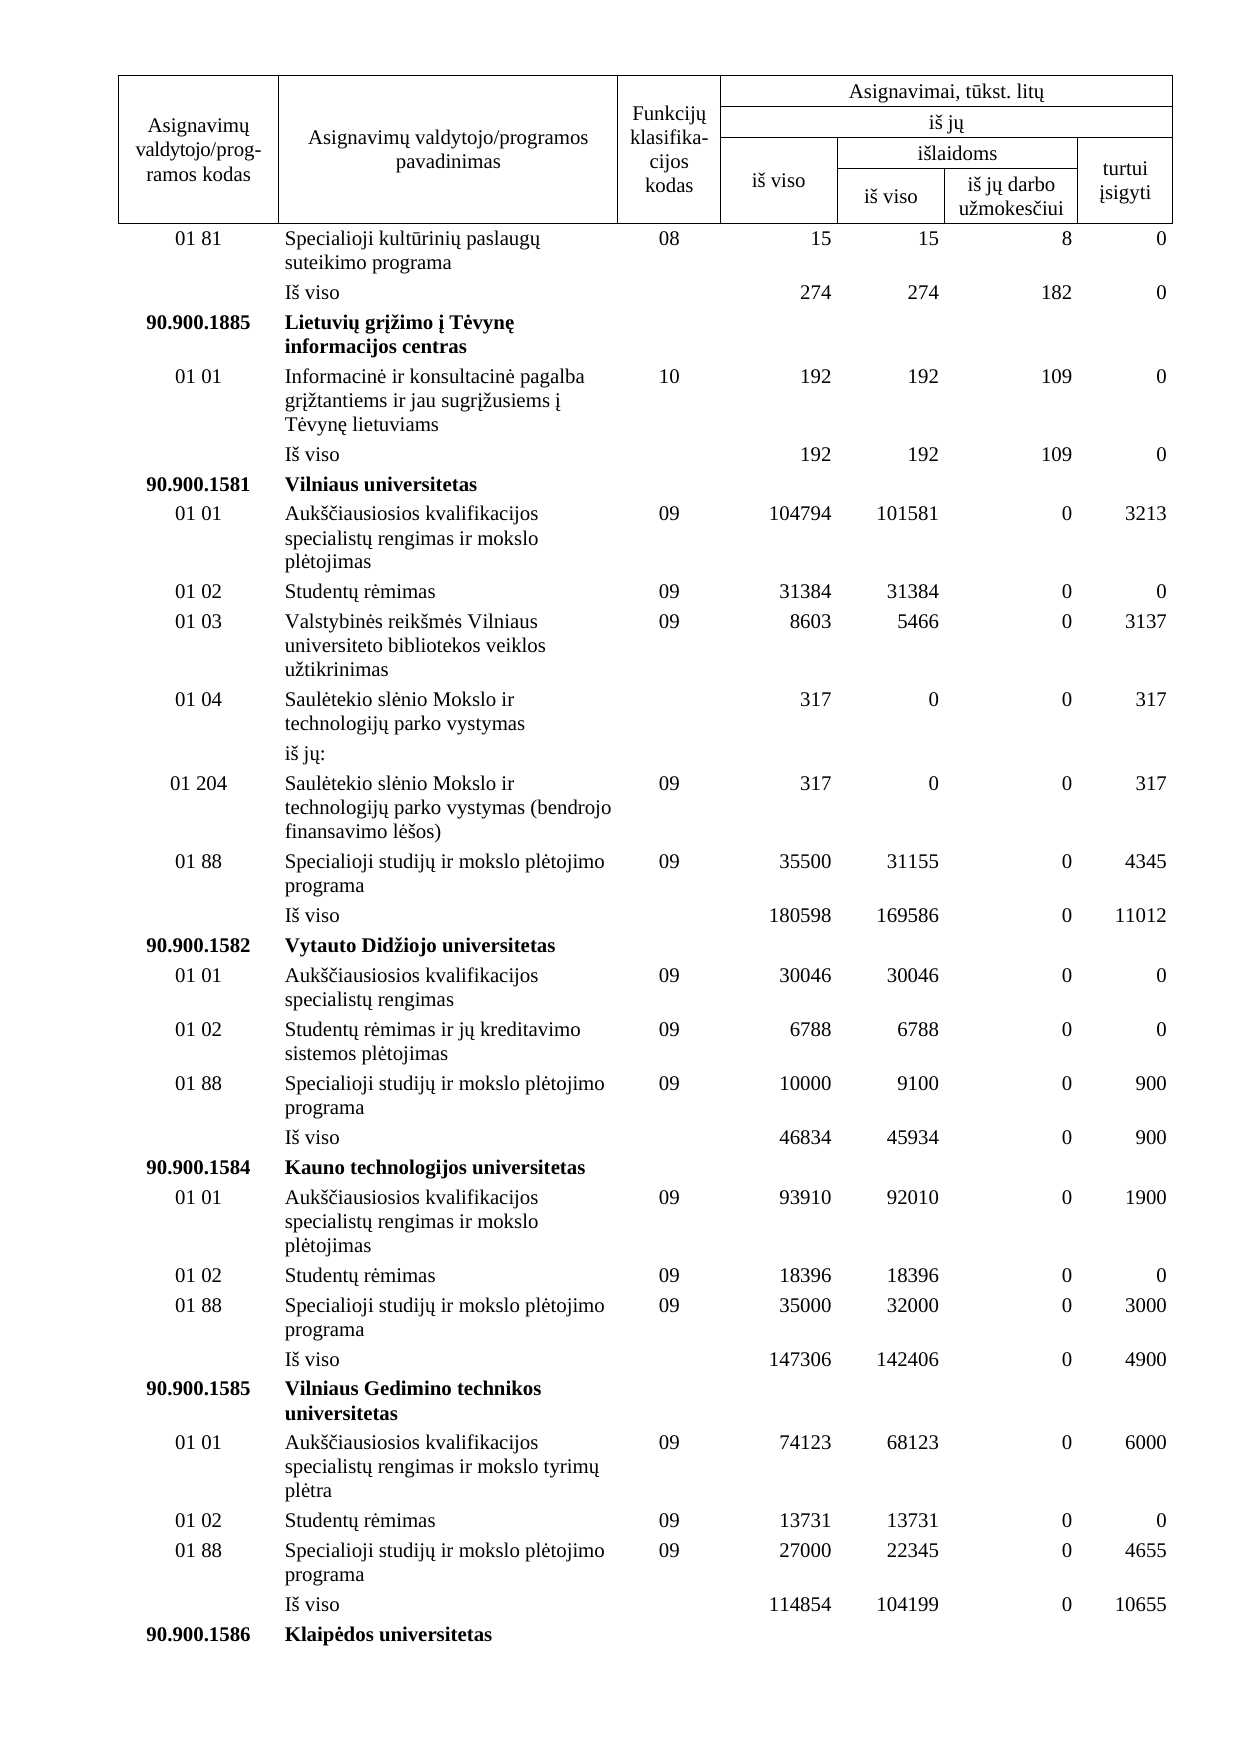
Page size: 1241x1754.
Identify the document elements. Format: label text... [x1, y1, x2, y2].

table_cell Aukščiausiosios kvalifikacijos specialistų rengimas [279, 960, 618, 1014]
table_cell 09 [618, 1290, 720, 1343]
table_cell 0 [945, 684, 1078, 738]
table_cell 6788 [720, 1014, 837, 1068]
table_cell 4655 [1078, 1535, 1172, 1589]
table_cell 182 [945, 277, 1078, 307]
table_cell [618, 469, 720, 498]
table_cell 0 [945, 1344, 1078, 1373]
table_cell 09 [618, 768, 720, 846]
table_cell [945, 307, 1078, 361]
table_cell 15 [837, 224, 944, 277]
table_cell [945, 738, 1078, 768]
table_cell Vytauto Didžiojo universitetas [279, 930, 618, 960]
table_cell [618, 1589, 720, 1619]
table_cell 0 [945, 499, 1078, 576]
table_cell 3137 [1078, 606, 1172, 684]
table_cell 180598 [720, 900, 837, 930]
table_cell 900 [1078, 1068, 1172, 1122]
table_cell 09 [618, 1535, 720, 1589]
table_cell 01 81 [118, 224, 278, 277]
table_cell [618, 277, 720, 307]
table_cell Aukščiausiosios kvalifikacijos specialistų rengimas ir mokslo plėtojimas [279, 499, 618, 576]
table_cell 22345 [837, 1535, 944, 1589]
table_cell [837, 738, 944, 768]
table_cell [618, 1374, 720, 1427]
table_cell Saulėtekio slėnio Mokslo ir technologijų parko vystymas [279, 684, 618, 738]
table_cell [720, 930, 837, 960]
table_cell 09 [618, 960, 720, 1014]
table_cell 10000 [720, 1068, 837, 1122]
table_cell 274 [720, 277, 837, 307]
table_cell 15 [720, 224, 837, 277]
table_cell 0 [945, 606, 1078, 684]
table_cell 18396 [720, 1260, 837, 1289]
table_cell Klaipėdos universitetas [279, 1619, 618, 1649]
table_cell 4345 [1078, 846, 1172, 900]
table_cell 0 [945, 1505, 1078, 1535]
table_cell 35500 [720, 846, 837, 900]
table_cell [720, 1152, 837, 1182]
table_cell 6788 [837, 1014, 944, 1068]
table_cell Specialioji studijų ir mokslo plėtojimo programa [279, 1535, 618, 1589]
table_cell 31155 [837, 846, 944, 900]
table_header Funkcijų klasifika-cijos kodas [618, 76, 720, 223]
table_cell [618, 930, 720, 960]
table_cell 10 [618, 361, 720, 439]
table_cell Iš viso [279, 439, 618, 468]
table_cell [1078, 1152, 1172, 1182]
table_cell išlaidoms [838, 138, 1077, 168]
table_cell 09 [618, 1014, 720, 1068]
table_cell [1078, 930, 1172, 960]
table_cell 0 [945, 576, 1078, 606]
table_cell 0 [945, 846, 1078, 900]
table_cell [1078, 469, 1172, 498]
table_cell [837, 1619, 944, 1649]
table_cell Valstybinės reikšmės Vilniaus universiteto bibliotekos veiklos užtikrinimas [279, 606, 618, 684]
table_cell 0 [945, 1535, 1078, 1589]
table_cell Iš viso [279, 900, 618, 930]
table_cell 13731 [720, 1505, 837, 1535]
table_cell 68123 [837, 1428, 944, 1505]
table_cell Aukščiausiosios kvalifikacijos specialistų rengimas ir mokslo tyrimų plėtra [279, 1428, 618, 1505]
table_cell [1078, 1374, 1172, 1427]
table_cell [618, 684, 720, 738]
table_cell 0 [1078, 277, 1172, 307]
table_cell 109 [945, 361, 1078, 439]
table_cell 09 [618, 846, 720, 900]
table_cell [618, 1122, 720, 1152]
table_cell 317 [1078, 684, 1172, 738]
table_cell 4900 [1078, 1344, 1172, 1373]
table_cell [720, 738, 837, 768]
table_cell 90.900.1582 [118, 930, 278, 960]
table_cell 0 [945, 900, 1078, 930]
table_cell 5466 [837, 606, 944, 684]
table_cell Specialioji studijų ir mokslo plėtojimo programa [279, 846, 618, 900]
table_cell 90.900.1585 [118, 1374, 278, 1427]
table_cell [118, 1344, 278, 1373]
table_cell Vilniaus Gedimino technikos universitetas [279, 1374, 618, 1427]
table_cell [118, 1122, 278, 1152]
table_cell 09 [618, 606, 720, 684]
table_cell [1078, 738, 1172, 768]
table_cell 0 [945, 1068, 1078, 1122]
table_cell 13731 [837, 1505, 944, 1535]
table_cell 01 01 [118, 960, 278, 1014]
table_cell 104794 [720, 499, 837, 576]
table_cell [618, 439, 720, 468]
table_cell [837, 1374, 944, 1427]
table_header Asignavimų valdytojo/prog-ramos kodas [119, 76, 278, 223]
table_cell 0 [1078, 1260, 1172, 1289]
table_cell 30046 [720, 960, 837, 1014]
table_cell 0 [1078, 439, 1172, 468]
table_cell Studentų rėmimas [279, 1260, 618, 1289]
table_cell 90.900.1885 [118, 307, 278, 361]
table_cell [720, 1619, 837, 1649]
table_cell [618, 900, 720, 930]
table_cell 09 [618, 1182, 720, 1260]
table_cell Iš viso [279, 1344, 618, 1373]
table_cell Vilniaus universitetas [279, 469, 618, 498]
table_cell 08 [618, 224, 720, 277]
table_cell iš viso [721, 138, 837, 223]
table_cell [618, 1619, 720, 1649]
table_cell Studentų rėmimas ir jų kreditavimo sistemos plėtojimas [279, 1014, 618, 1068]
table_cell 3000 [1078, 1290, 1172, 1343]
table_cell 01 04 [118, 684, 278, 738]
table_cell 0 [945, 1589, 1078, 1619]
table_cell [118, 1589, 278, 1619]
table_cell 18396 [837, 1260, 944, 1289]
table_cell 31384 [720, 576, 837, 606]
table_cell [618, 1152, 720, 1182]
table_cell Informacinė ir konsultacinė pagalba grįžtantiems ir jau sugrįžusiems į Tėvynę lietuviams [279, 361, 618, 439]
table_cell 0 [945, 960, 1078, 1014]
table_cell [720, 307, 837, 361]
table_cell 09 [618, 576, 720, 606]
table_cell [720, 1374, 837, 1427]
table_cell [1078, 1619, 1172, 1649]
table_cell 32000 [837, 1290, 944, 1343]
table_cell 10655 [1078, 1589, 1172, 1619]
table_cell 0 [1078, 361, 1172, 439]
table_cell Iš viso [279, 277, 618, 307]
table_cell Specialioji studijų ir mokslo plėtojimo programa [279, 1068, 618, 1122]
table_cell 01 01 [118, 1182, 278, 1260]
table_cell 142406 [837, 1344, 944, 1373]
table_cell 01 03 [118, 606, 278, 684]
table_cell 9100 [837, 1068, 944, 1122]
table_cell 109 [945, 439, 1078, 468]
table_cell iš jų [721, 107, 1172, 137]
table_cell Kauno technologijos universitetas [279, 1152, 618, 1182]
table_cell 274 [837, 277, 944, 307]
table_cell 3213 [1078, 499, 1172, 576]
table_cell 01 02 [118, 1505, 278, 1535]
table_cell [118, 900, 278, 930]
table_cell [118, 439, 278, 468]
table_cell [945, 930, 1078, 960]
table_cell 92010 [837, 1182, 944, 1260]
table_cell 90.900.1581 [118, 469, 278, 498]
table_cell 35000 [720, 1290, 837, 1343]
table_cell 0 [945, 1428, 1078, 1505]
table_cell 0 [945, 1122, 1078, 1152]
table_cell 114854 [720, 1589, 837, 1619]
table_cell 01 204 [118, 768, 278, 846]
table_cell iš jų darbo užmokesčiui [945, 169, 1077, 223]
table_cell [945, 1152, 1078, 1182]
table_cell 01 01 [118, 361, 278, 439]
table_cell 09 [618, 499, 720, 576]
table_cell [118, 277, 278, 307]
table_cell 0 [1078, 1014, 1172, 1068]
table_cell 27000 [720, 1535, 837, 1589]
table_cell 45934 [837, 1122, 944, 1152]
table_cell 0 [945, 1182, 1078, 1260]
table_cell Studentų rėmimas [279, 1505, 618, 1535]
table_cell [945, 1619, 1078, 1649]
table_cell 0 [1078, 1505, 1172, 1535]
table_cell 30046 [837, 960, 944, 1014]
table_cell 01 02 [118, 1260, 278, 1289]
table_cell 09 [618, 1428, 720, 1505]
table_cell 0 [945, 1290, 1078, 1343]
table_cell 0 [945, 1014, 1078, 1068]
table_cell 8603 [720, 606, 837, 684]
table_cell 01 88 [118, 846, 278, 900]
table_cell [118, 738, 278, 768]
table_cell Aukščiausiosios kvalifikacijos specialistų rengimas ir mokslo plėtojimas [279, 1182, 618, 1260]
table_cell 90.900.1586 [118, 1619, 278, 1649]
table_cell [720, 469, 837, 498]
table_cell 01 01 [118, 499, 278, 576]
table_cell 104199 [837, 1589, 944, 1619]
table_cell [618, 1344, 720, 1373]
table_cell 0 [1078, 224, 1172, 277]
table_cell Saulėtekio slėnio Mokslo ir technologijų parko vystymas (bendrojo finansavimo lėšos) [279, 768, 618, 846]
table_cell [945, 469, 1078, 498]
table_cell turtui įsigyti [1078, 138, 1172, 223]
table_cell Studentų rėmimas [279, 576, 618, 606]
table_cell Specialioji studijų ir mokslo plėtojimo programa [279, 1290, 618, 1343]
table_cell Iš viso [279, 1122, 618, 1152]
table_cell iš jų: [279, 738, 618, 768]
table_cell 01 02 [118, 1014, 278, 1068]
table_cell 0 [1078, 960, 1172, 1014]
table_cell iš viso [838, 169, 944, 223]
table_cell 6000 [1078, 1428, 1172, 1505]
table_cell [837, 930, 944, 960]
table_cell 31384 [837, 576, 944, 606]
table_cell 90.900.1584 [118, 1152, 278, 1182]
table_cell 169586 [837, 900, 944, 930]
table_cell 0 [945, 768, 1078, 846]
table_cell 192 [720, 361, 837, 439]
table_cell [618, 307, 720, 361]
table_cell 317 [1078, 768, 1172, 846]
table_cell 11012 [1078, 900, 1172, 930]
table_header Asignavimai, tūkst. litų [721, 76, 1172, 106]
table_cell 192 [837, 439, 944, 468]
table_cell 01 01 [118, 1428, 278, 1505]
table_cell 0 [837, 684, 944, 738]
table_cell [837, 469, 944, 498]
table_cell 01 88 [118, 1068, 278, 1122]
table_cell [945, 1374, 1078, 1427]
table_cell 01 02 [118, 576, 278, 606]
table_cell 192 [720, 439, 837, 468]
table_cell [837, 307, 944, 361]
table_cell 192 [837, 361, 944, 439]
table_cell 900 [1078, 1122, 1172, 1152]
table_cell 147306 [720, 1344, 837, 1373]
table_cell [1078, 307, 1172, 361]
table_cell Iš viso [279, 1589, 618, 1619]
table_cell 09 [618, 1068, 720, 1122]
table_header Asignavimų valdytojo/programos pavadinimas [279, 76, 617, 223]
table_cell 93910 [720, 1182, 837, 1260]
table_cell 0 [1078, 576, 1172, 606]
table_cell 0 [945, 1260, 1078, 1289]
table_cell 09 [618, 1505, 720, 1535]
table_cell 101581 [837, 499, 944, 576]
table_cell 317 [720, 684, 837, 738]
table_cell 74123 [720, 1428, 837, 1505]
table_cell 0 [837, 768, 944, 846]
table_cell Lietuvių grįžimo į Tėvynę informacijos centras [279, 307, 618, 361]
table_cell 46834 [720, 1122, 837, 1152]
table_cell 8 [945, 224, 1078, 277]
table_cell [837, 1152, 944, 1182]
table_cell 09 [618, 1260, 720, 1289]
table_cell 01 88 [118, 1535, 278, 1589]
table_cell 01 88 [118, 1290, 278, 1343]
table_cell 1900 [1078, 1182, 1172, 1260]
table_cell 317 [720, 768, 837, 846]
table_cell Specialioji kultūrinių paslaugų suteikimo programa [279, 224, 618, 277]
table_cell [618, 738, 720, 768]
